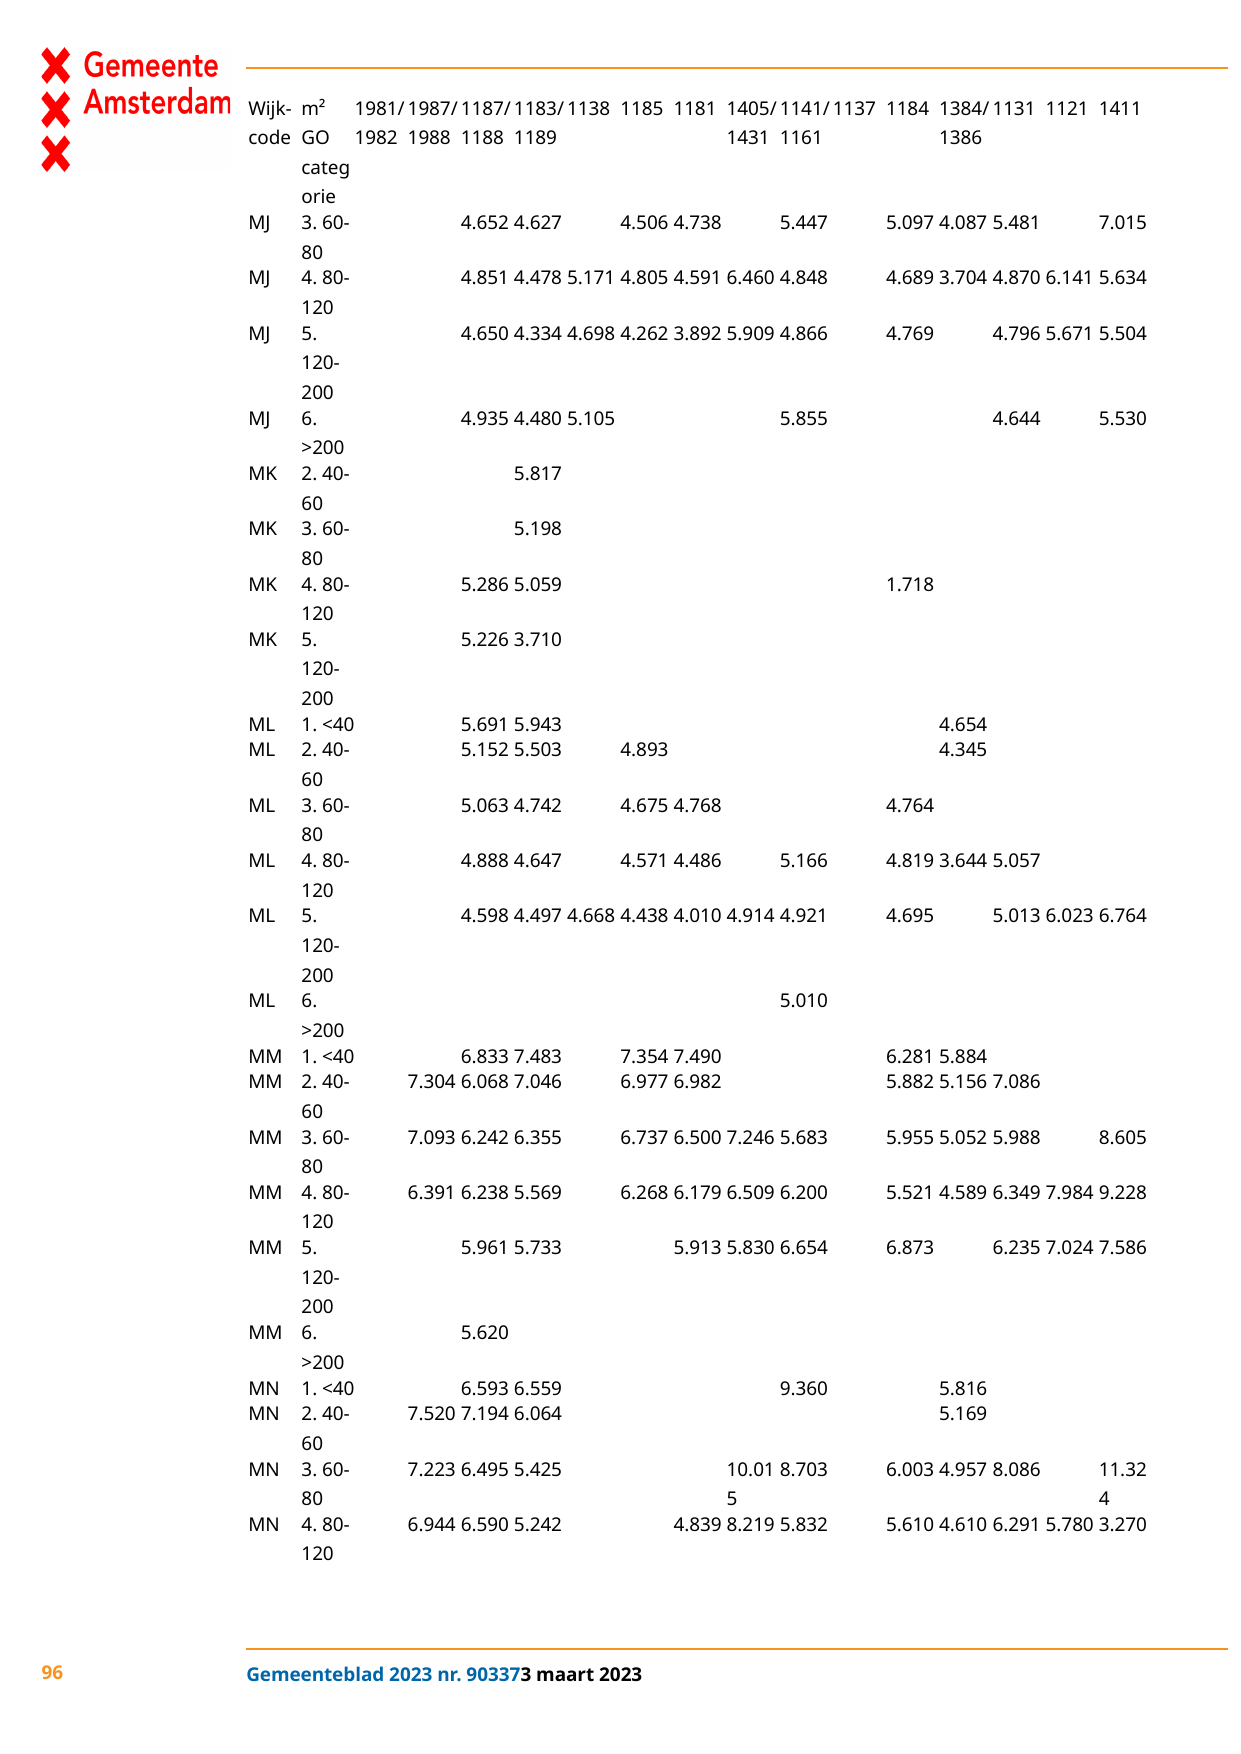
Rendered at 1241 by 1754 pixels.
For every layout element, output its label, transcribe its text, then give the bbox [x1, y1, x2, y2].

table_cell 5.504 [1099, 320, 1152, 405]
table_cell [673, 737, 726, 792]
table_cell MK [248, 515, 301, 571]
table_cell 4.768 [673, 792, 726, 847]
table_cell 8.605 [1099, 1124, 1152, 1179]
table_cell 1. <40 [301, 1043, 354, 1068]
table_cell 5.013 [992, 903, 1045, 987]
table_cell MN [248, 1511, 301, 1566]
table_cell [1045, 460, 1098, 515]
table_header 1141/ 1161 [780, 95, 833, 209]
table_cell MK [248, 460, 301, 515]
table_cell 5.683 [780, 1124, 833, 1179]
picture [41, 47, 231, 172]
table_cell [620, 460, 673, 515]
table_cell [408, 405, 461, 460]
table_cell 4.438 [620, 903, 673, 987]
table_cell 5.521 [886, 1179, 939, 1234]
table_cell 4.742 [514, 792, 567, 847]
table_cell 4.957 [939, 1456, 992, 1511]
table_cell 11.324 [1099, 1456, 1152, 1511]
table_cell [567, 1179, 620, 1234]
table_cell [1099, 515, 1152, 571]
table_cell [567, 1375, 620, 1400]
table_cell MJ [248, 405, 301, 460]
table_cell [1099, 711, 1152, 737]
table_cell 4.738 [673, 209, 726, 264]
table_cell 4.598 [461, 903, 514, 987]
table_cell [408, 265, 461, 320]
table_cell [939, 320, 992, 405]
table_cell [726, 1319, 779, 1375]
table_cell [1099, 847, 1152, 903]
table_header 1121 [1045, 95, 1098, 209]
table_cell [1099, 460, 1152, 515]
table_cell 4.262 [620, 320, 673, 405]
table_cell [354, 847, 407, 903]
table_cell [833, 515, 886, 571]
table_cell 7.483 [514, 1043, 567, 1068]
table_cell [726, 1069, 779, 1124]
table_cell 4.506 [620, 209, 673, 264]
table_cell 5. 120-200 [301, 626, 354, 711]
table_header 1384/ 1386 [939, 95, 992, 209]
table_cell MJ [248, 265, 301, 320]
table_cell [1045, 1319, 1098, 1375]
table_cell [780, 711, 833, 737]
table_cell MM [248, 1235, 301, 1319]
table_cell [673, 1400, 726, 1456]
table_cell [354, 626, 407, 711]
table_cell 6.242 [461, 1124, 514, 1179]
table_cell 3. 60-80 [301, 515, 354, 571]
table_cell 4.935 [461, 405, 514, 460]
table_cell [673, 711, 726, 737]
table_cell 7.354 [620, 1043, 673, 1068]
table_cell [620, 626, 673, 711]
table_cell [1099, 737, 1152, 792]
table_cell [726, 460, 779, 515]
table_cell [408, 737, 461, 792]
table_cell 4.675 [620, 792, 673, 847]
table_cell 5.943 [514, 711, 567, 737]
table_cell 6.982 [673, 1069, 726, 1124]
table_cell [833, 265, 886, 320]
table_cell 3. 60-80 [301, 1124, 354, 1179]
table_cell [1099, 1043, 1152, 1068]
table_cell 5.620 [461, 1319, 514, 1375]
table_cell [886, 626, 939, 711]
table_cell [354, 1319, 407, 1375]
table_cell 5.105 [567, 405, 620, 460]
table_cell [354, 711, 407, 737]
table_cell 4.695 [886, 903, 939, 987]
table_cell [354, 1511, 407, 1566]
table_cell 5.855 [780, 405, 833, 460]
table_cell 3.644 [939, 847, 992, 903]
table_cell 5.817 [514, 460, 567, 515]
table_cell 5.425 [514, 1456, 567, 1511]
table_cell [354, 405, 407, 460]
table_cell 5.691 [461, 711, 514, 737]
table_cell [833, 1511, 886, 1566]
table_cell 6.944 [408, 1511, 461, 1566]
table_cell 7.093 [408, 1124, 461, 1179]
table_cell 4.497 [514, 903, 567, 987]
table_cell [408, 515, 461, 571]
table_cell MJ [248, 209, 301, 264]
table_cell [726, 571, 779, 626]
table_cell [620, 1375, 673, 1400]
table_cell [408, 460, 461, 515]
table_cell [992, 737, 1045, 792]
table_cell 5.198 [514, 515, 567, 571]
table_cell [833, 571, 886, 626]
table_cell 4.888 [461, 847, 514, 903]
table_cell [939, 405, 992, 460]
table_cell 6.509 [726, 1179, 779, 1234]
table_cell [354, 515, 407, 571]
table_cell [408, 988, 461, 1043]
table_cell 6.064 [514, 1400, 567, 1456]
table_cell 5.733 [514, 1235, 567, 1319]
table_cell 3.710 [514, 626, 567, 711]
table_cell [780, 737, 833, 792]
table_cell 1. <40 [301, 711, 354, 737]
table_cell [886, 737, 939, 792]
table_cell 5.052 [939, 1124, 992, 1179]
table_cell [833, 209, 886, 264]
table_cell [514, 1319, 567, 1375]
table_cell 5.909 [726, 320, 779, 405]
table_header 1987/ 1988 [408, 95, 461, 209]
table_cell 6.764 [1099, 903, 1152, 987]
table_cell MK [248, 626, 301, 711]
table_cell [939, 792, 992, 847]
table_header 1185 [620, 95, 673, 209]
table_cell [939, 1319, 992, 1375]
table_cell [567, 1319, 620, 1375]
table_cell 7.586 [1099, 1235, 1152, 1319]
table_cell [354, 1400, 407, 1456]
table_cell 3.704 [939, 265, 992, 320]
table_cell [354, 1235, 407, 1319]
table_cell [939, 988, 992, 1043]
table_cell 4.647 [514, 847, 567, 903]
table_cell 4.796 [992, 320, 1045, 405]
table_cell 6.268 [620, 1179, 673, 1234]
table_cell 5.063 [461, 792, 514, 847]
table_cell 4. 80-120 [301, 847, 354, 903]
table_cell [673, 988, 726, 1043]
table_cell MN [248, 1456, 301, 1511]
table_cell MM [248, 1179, 301, 1234]
table_cell [992, 1319, 1045, 1375]
table_cell [1099, 626, 1152, 711]
table_cell [1045, 1124, 1098, 1179]
table_cell MM [248, 1319, 301, 1375]
table_cell 5.242 [514, 1511, 567, 1566]
table_cell MM [248, 1043, 301, 1068]
table_cell [886, 460, 939, 515]
table_cell [833, 626, 886, 711]
table_cell 6. >200 [301, 988, 354, 1043]
table_cell [354, 988, 407, 1043]
table_cell 5.530 [1099, 405, 1152, 460]
table_cell [673, 1375, 726, 1400]
table_cell [833, 405, 886, 460]
table_cell 6.355 [514, 1124, 567, 1179]
table_cell MM [248, 1124, 301, 1179]
table_cell [886, 711, 939, 737]
table_header 1184 [886, 95, 939, 209]
table_cell MM [248, 1069, 301, 1124]
table_header 1411 [1099, 95, 1152, 209]
table_cell 6. >200 [301, 405, 354, 460]
table_cell [780, 1069, 833, 1124]
table_cell 4.848 [780, 265, 833, 320]
table_cell [461, 460, 514, 515]
table_cell MK [248, 571, 301, 626]
table_cell 6.068 [461, 1069, 514, 1124]
table_cell 3. 60-80 [301, 209, 354, 264]
table_cell 4.644 [992, 405, 1045, 460]
table_cell [354, 265, 407, 320]
table_cell [833, 1043, 886, 1068]
table_cell 4.652 [461, 209, 514, 264]
table_cell [886, 1319, 939, 1375]
table_cell [1099, 1375, 1152, 1400]
table_cell [620, 1235, 673, 1319]
table_cell 5.166 [780, 847, 833, 903]
table_cell [992, 1400, 1045, 1456]
table_cell [408, 847, 461, 903]
table_cell 4.345 [939, 737, 992, 792]
table_cell [726, 515, 779, 571]
table_cell [992, 571, 1045, 626]
table_cell 5. 120-200 [301, 903, 354, 987]
table_cell [939, 571, 992, 626]
table_cell [992, 460, 1045, 515]
table_cell [567, 847, 620, 903]
table_cell 5.780 [1045, 1511, 1098, 1566]
table_cell 2. 40-60 [301, 460, 354, 515]
table_cell [886, 1400, 939, 1456]
table_cell [1099, 1319, 1152, 1375]
table_cell [567, 1124, 620, 1179]
table_cell 4.571 [620, 847, 673, 903]
table_cell [673, 626, 726, 711]
table_cell 6.500 [673, 1124, 726, 1179]
table_cell 5.988 [992, 1124, 1045, 1179]
table_header 1187/ 1188 [461, 95, 514, 209]
table_cell 1.718 [886, 571, 939, 626]
table_cell [726, 792, 779, 847]
table_cell [726, 1375, 779, 1400]
table_cell [1099, 571, 1152, 626]
table_cell 7.024 [1045, 1235, 1098, 1319]
table_cell 7.520 [408, 1400, 461, 1456]
table_cell MN [248, 1375, 301, 1400]
table_cell [354, 460, 407, 515]
table_cell 4.589 [939, 1179, 992, 1234]
table_cell [939, 515, 992, 571]
table_cell [673, 1319, 726, 1375]
table_cell [833, 1400, 886, 1456]
table_cell 7.246 [726, 1124, 779, 1179]
table_cell [567, 792, 620, 847]
table_cell [833, 792, 886, 847]
table_cell 5.447 [780, 209, 833, 264]
table_cell 4.851 [461, 265, 514, 320]
table_cell 3. 60-80 [301, 792, 354, 847]
table_cell 5. 120-200 [301, 320, 354, 405]
table_cell 6.977 [620, 1069, 673, 1124]
table_cell [567, 711, 620, 737]
table_cell [567, 209, 620, 264]
table_cell [833, 1069, 886, 1124]
table_cell 6.737 [620, 1124, 673, 1179]
table_header 1981/ 1982 [354, 95, 407, 209]
table_cell 6.833 [461, 1043, 514, 1068]
table_cell [620, 515, 673, 571]
table_cell [567, 988, 620, 1043]
table_cell [992, 988, 1045, 1043]
table_cell 6.590 [461, 1511, 514, 1566]
table_cell 3. 60-80 [301, 1456, 354, 1511]
table_cell [726, 626, 779, 711]
table_cell [1045, 1043, 1098, 1068]
table_cell 4.921 [780, 903, 833, 987]
table_cell [1045, 711, 1098, 737]
table_cell 6.391 [408, 1179, 461, 1234]
table_cell 4.764 [886, 792, 939, 847]
table_cell 7.984 [1045, 1179, 1098, 1234]
table_cell [780, 1319, 833, 1375]
table_cell 8.703 [780, 1456, 833, 1511]
table_cell 4.870 [992, 265, 1045, 320]
table_cell [408, 1375, 461, 1400]
table_cell [354, 1456, 407, 1511]
table_cell 5. 120-200 [301, 1235, 354, 1319]
table_cell 4.334 [514, 320, 567, 405]
table_cell [886, 405, 939, 460]
table_cell [1045, 209, 1098, 264]
table_cell [992, 1043, 1045, 1068]
table_cell [1045, 405, 1098, 460]
table_cell 4.689 [886, 265, 939, 320]
table_cell [1045, 988, 1098, 1043]
table_cell 4.010 [673, 903, 726, 987]
table_cell 1. <40 [301, 1375, 354, 1400]
table_cell [833, 460, 886, 515]
table_cell [833, 1235, 886, 1319]
table_cell [354, 737, 407, 792]
table_cell 4.819 [886, 847, 939, 903]
table_cell [408, 792, 461, 847]
table_header m² GO categorie [301, 95, 354, 209]
table_cell [408, 209, 461, 264]
table_cell 5.634 [1099, 265, 1152, 320]
table_cell 8.086 [992, 1456, 1045, 1511]
table_cell 6.349 [992, 1179, 1045, 1234]
table_header 1131 [992, 95, 1045, 209]
table_cell 5.059 [514, 571, 567, 626]
table_cell [833, 847, 886, 903]
table_cell [567, 737, 620, 792]
table_cell [354, 792, 407, 847]
table_cell 5.913 [673, 1235, 726, 1319]
table_cell [567, 1043, 620, 1068]
table_cell 6.495 [461, 1456, 514, 1511]
table_cell 6.003 [886, 1456, 939, 1511]
table_cell 5.671 [1045, 320, 1098, 405]
table_cell 6.141 [1045, 265, 1098, 320]
table_cell 4.698 [567, 320, 620, 405]
table_cell 4.805 [620, 265, 673, 320]
table_cell [939, 460, 992, 515]
table_cell [354, 1179, 407, 1234]
table_cell [992, 711, 1045, 737]
table_cell [1099, 1400, 1152, 1456]
table_cell [408, 903, 461, 987]
table_cell 4.654 [939, 711, 992, 737]
table_cell 5.816 [939, 1375, 992, 1400]
table_cell 5.057 [992, 847, 1045, 903]
table_cell [1045, 1375, 1098, 1400]
table_cell [1045, 515, 1098, 571]
table_cell 4.478 [514, 265, 567, 320]
table_cell [833, 320, 886, 405]
table_cell [567, 626, 620, 711]
table_cell 4.087 [939, 209, 992, 264]
table_cell [726, 847, 779, 903]
table_cell ML [248, 792, 301, 847]
table_cell 4. 80-120 [301, 571, 354, 626]
table_cell [567, 1511, 620, 1566]
table_cell [1099, 792, 1152, 847]
table_cell [408, 1319, 461, 1375]
table_cell [886, 1375, 939, 1400]
table_cell ML [248, 988, 301, 1043]
table_cell [673, 460, 726, 515]
table_cell ML [248, 847, 301, 903]
table_cell 5.610 [886, 1511, 939, 1566]
table_cell [408, 1043, 461, 1068]
table_cell [833, 1179, 886, 1234]
table_cell [726, 988, 779, 1043]
table_cell [567, 515, 620, 571]
table_cell 2. 40-60 [301, 737, 354, 792]
table_cell [354, 209, 407, 264]
table_cell 9.360 [780, 1375, 833, 1400]
table_cell [833, 711, 886, 737]
table_cell [1045, 737, 1098, 792]
table_cell [939, 903, 992, 987]
table_cell 4.610 [939, 1511, 992, 1566]
table_cell 4. 80-120 [301, 1511, 354, 1566]
table_cell 5.156 [939, 1069, 992, 1124]
table_cell [1045, 1069, 1098, 1124]
table_cell [567, 460, 620, 515]
table_cell 5.832 [780, 1511, 833, 1566]
table_cell [461, 988, 514, 1043]
table_cell 10.015 [726, 1456, 779, 1511]
table_cell 6.460 [726, 265, 779, 320]
table_cell [620, 1319, 673, 1375]
table_cell 8.219 [726, 1511, 779, 1566]
table_cell 5.169 [939, 1400, 992, 1456]
table_cell [1099, 1069, 1152, 1124]
table_cell [354, 1124, 407, 1179]
table_cell [354, 1069, 407, 1124]
table_cell [780, 571, 833, 626]
table_cell [620, 1400, 673, 1456]
table_cell [1045, 626, 1098, 711]
table_cell [620, 988, 673, 1043]
table_cell [567, 1400, 620, 1456]
table_cell [726, 209, 779, 264]
table_cell ML [248, 737, 301, 792]
table_cell [833, 903, 886, 987]
table_header 1181 [673, 95, 726, 209]
table_cell 3.892 [673, 320, 726, 405]
table_cell [833, 737, 886, 792]
table_cell [780, 460, 833, 515]
table_header 1137 [833, 95, 886, 209]
table_cell 6.200 [780, 1179, 833, 1234]
table_cell 7.046 [514, 1069, 567, 1124]
table_cell [780, 1400, 833, 1456]
table_cell 2. 40-60 [301, 1400, 354, 1456]
table_cell [354, 1043, 407, 1068]
table_cell [567, 1456, 620, 1511]
table_cell [726, 1043, 779, 1068]
table_cell 6.238 [461, 1179, 514, 1234]
table_cell 5.961 [461, 1235, 514, 1319]
table_cell 4.668 [567, 903, 620, 987]
table_header 1183/ 1189 [514, 95, 567, 209]
table_cell [408, 626, 461, 711]
table_cell [354, 1375, 407, 1400]
table_cell [354, 571, 407, 626]
table_cell 5.503 [514, 737, 567, 792]
table_cell 4.650 [461, 320, 514, 405]
table_cell [992, 515, 1045, 571]
table_cell 6.654 [780, 1235, 833, 1319]
table_cell [833, 1319, 886, 1375]
table_cell 4.914 [726, 903, 779, 987]
table_cell [408, 1235, 461, 1319]
table_cell 2. 40-60 [301, 1069, 354, 1124]
table_cell 7.304 [408, 1069, 461, 1124]
table_cell [726, 737, 779, 792]
table_cell [726, 405, 779, 460]
table_cell [620, 405, 673, 460]
table_cell 5.882 [886, 1069, 939, 1124]
table_cell 7.086 [992, 1069, 1045, 1124]
table_cell 5.010 [780, 988, 833, 1043]
table_cell 7.490 [673, 1043, 726, 1068]
table_cell [461, 515, 514, 571]
table_cell 6.281 [886, 1043, 939, 1068]
table_cell [992, 1375, 1045, 1400]
table_cell [886, 988, 939, 1043]
table_cell [726, 711, 779, 737]
table_cell ML [248, 903, 301, 987]
table_cell 4.627 [514, 209, 567, 264]
table_cell [673, 571, 726, 626]
table_cell [673, 1456, 726, 1511]
table_cell MN [248, 1400, 301, 1456]
table_cell [992, 792, 1045, 847]
table_cell [567, 1235, 620, 1319]
table_cell 7.194 [461, 1400, 514, 1456]
table_cell 5.569 [514, 1179, 567, 1234]
table_cell [354, 903, 407, 987]
table_cell [992, 626, 1045, 711]
table_cell [1045, 1400, 1098, 1456]
table_cell [780, 792, 833, 847]
table_cell [780, 626, 833, 711]
table_cell 9.228 [1099, 1179, 1152, 1234]
table_cell 5.830 [726, 1235, 779, 1319]
table_cell [780, 1043, 833, 1068]
table_cell 5.884 [939, 1043, 992, 1068]
table_cell 6.291 [992, 1511, 1045, 1566]
table_cell [1045, 847, 1098, 903]
table_cell 5.226 [461, 626, 514, 711]
table_header Wijk-code [248, 95, 301, 209]
table_cell [833, 1375, 886, 1400]
table_cell 5.286 [461, 571, 514, 626]
table_cell 7.223 [408, 1456, 461, 1511]
table_cell 4.486 [673, 847, 726, 903]
table_cell 5.955 [886, 1124, 939, 1179]
table_cell [567, 1069, 620, 1124]
table_cell 6.179 [673, 1179, 726, 1234]
table_cell [408, 711, 461, 737]
table_cell [780, 515, 833, 571]
table_cell ML [248, 711, 301, 737]
table_cell 6.593 [461, 1375, 514, 1400]
table_cell [408, 571, 461, 626]
table_cell MJ [248, 320, 301, 405]
table_cell [1045, 1456, 1098, 1511]
table_cell 6. >200 [301, 1319, 354, 1375]
table_cell [939, 626, 992, 711]
table_cell [1045, 792, 1098, 847]
table_cell [673, 405, 726, 460]
table_cell [833, 988, 886, 1043]
table_cell 4.893 [620, 737, 673, 792]
table_cell 4. 80-120 [301, 1179, 354, 1234]
table_cell [833, 1124, 886, 1179]
table_cell [726, 1400, 779, 1456]
table_cell [620, 1511, 673, 1566]
table_cell [1045, 571, 1098, 626]
table_cell 6.559 [514, 1375, 567, 1400]
table_cell 4.839 [673, 1511, 726, 1566]
table_cell 7.015 [1099, 209, 1152, 264]
table_cell 4. 80-120 [301, 265, 354, 320]
table_cell [620, 571, 673, 626]
table_cell [673, 515, 726, 571]
table_cell [833, 1456, 886, 1511]
table_cell [620, 1456, 673, 1511]
table_cell 5.171 [567, 265, 620, 320]
table_cell [620, 711, 673, 737]
table_cell 4.480 [514, 405, 567, 460]
table_cell [354, 320, 407, 405]
table_cell 4.769 [886, 320, 939, 405]
table_header 1138 [567, 95, 620, 209]
table_cell 6.235 [992, 1235, 1045, 1319]
table_cell [1099, 988, 1152, 1043]
table_cell [567, 571, 620, 626]
table_cell 3.270 [1099, 1511, 1152, 1566]
table_cell 6.023 [1045, 903, 1098, 987]
table_cell [408, 320, 461, 405]
table_cell [886, 515, 939, 571]
table_header 1405/ 1431 [726, 95, 779, 209]
table_cell 4.591 [673, 265, 726, 320]
table_cell 4.866 [780, 320, 833, 405]
table_cell [514, 988, 567, 1043]
table_cell 5.097 [886, 209, 939, 264]
table_cell [939, 1235, 992, 1319]
table_cell 5.152 [461, 737, 514, 792]
table_cell 6.873 [886, 1235, 939, 1319]
table_cell 5.481 [992, 209, 1045, 264]
